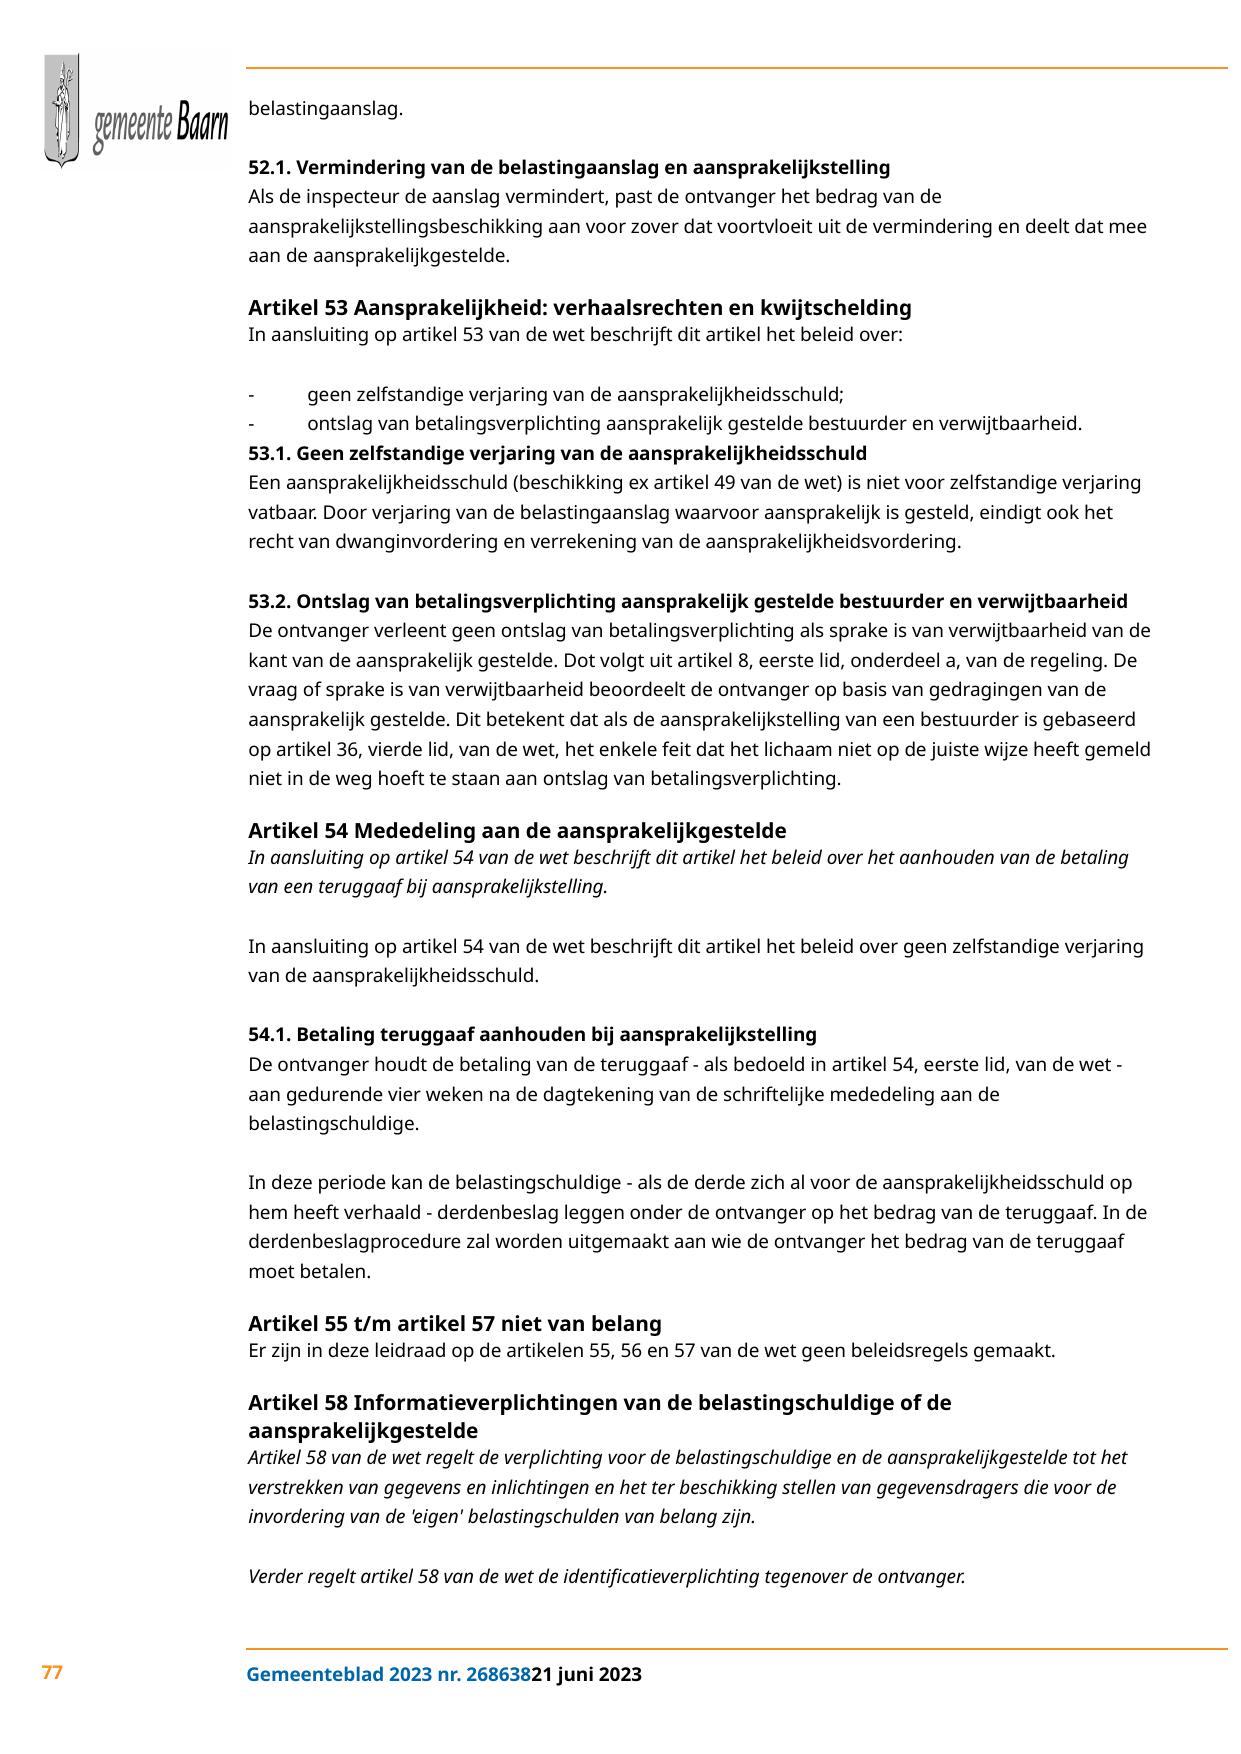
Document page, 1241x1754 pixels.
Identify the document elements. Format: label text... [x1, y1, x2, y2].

text Artikel 53 Aansprakelijkheid: verhaalsrechten en kwijtschelding [248, 293, 1152, 322]
text Artikel 58 Informatieverplichtingen van de belastingschuldige of de aansprakelijkgestelde [248, 1388, 1152, 1444]
picture [41, 47, 231, 172]
text De ontvanger houdt de betaling van de teruggaaf - als bedoeld in artikel 54, eerste lid, van de wet - aan gedurende vier weken na de dagtekening van de schriftelijke mededeling aan de belastingschuldige. [248, 1051, 1152, 1136]
list ontslag van betalingsverplichting aansprakelijk gestelde bestuurder en verwijtbaarheid. [248, 410, 1152, 436]
text In aansluiting op artikel 54 van de wet beschrijft dit artikel het beleid over geen zelfstandige verjaring van de aansprakelijkheidsschuld. [248, 933, 1152, 988]
text 52.1. Vermindering van de belastingaanslag en aansprakelijkstelling [248, 154, 1152, 180]
text Artikel 55 t/m artikel 57 niet van belang [248, 1309, 1152, 1337]
text 53.2. Ontslag van betalingsverplichting aansprakelijk gestelde bestuurder en verwijtbaarheid [248, 588, 1152, 613]
text Artikel 54 Mededeling aan de aansprakelijkgestelde [248, 816, 1152, 844]
text Verder regelt artikel 58 van de wet de identificatieverplichting tegenover de ontvanger. [248, 1563, 1152, 1588]
text Er zijn in deze leidraad op de artikelen 55, 56 en 57 van de wet geen beleidsregels gemaakt. [248, 1337, 1152, 1363]
text Artikel 58 van de wet regelt de verplichting voor de belastingschuldige en de aansprakelijkgestelde tot het verstrekken van gegevens en inlichtingen en het ter beschikking stellen van gegevensdragers die voor de invordering van de 'eigen' belastingschulden van belang zijn. [248, 1444, 1152, 1529]
text In aansluiting op artikel 53 van de wet beschrijft dit artikel het beleid over: [248, 322, 1152, 347]
text belastingaanslag. [248, 95, 1152, 121]
text Een aansprakelijkheidsschuld (beschikking ex artikel 49 van de wet) is niet voor zelfstandige verjaring vatbaar. Door verjaring van de belastingaanslag waarvoor aansprakelijk is gesteld, eindigt ook het recht van dwanginvordering en verrekening van de aansprakelijkheidsvordering. [248, 469, 1152, 554]
list geen zelfstandige verjaring van de aansprakelijkheidsschuld; [248, 381, 1152, 406]
text 54.1. Betaling teruggaaf aanhouden bij aansprakelijkstelling [248, 1022, 1152, 1047]
text 53.1. Geen zelfstandige verjaring van de aansprakelijkheidsschuld [248, 440, 1152, 466]
text De ontvanger verleent geen ontslag van betalingsverplichting als sprake is van verwijtbaarheid van de kant van de aansprakelijk gestelde. Dot volgt uit artikel 8, eerste lid, onderdeel a, van de regeling. De vraag of sprake is van verwijtbaarheid beoordeelt de ontvanger op basis van gedragingen van de aansprakelijk gestelde. Dit betekent dat als de aansprakelijkstelling van een bestuurder is gebaseerd op artikel 36, vierde lid, van de wet, het enkele feit dat het lichaam niet op de juiste wijze heeft gemeld niet in de weg hoeft te staan aan ontslag van betalingsverplichting. [248, 617, 1152, 791]
text In deze periode kan de belastingschuldige - als de derde zich al voor de aansprakelijkheidsschuld op hem heeft verhaald - derdenbeslag leggen onder de ontvanger op het bedrag van de teruggaaf. In de derdenbeslagprocedure zal worden uitgemaakt aan wie de ontvanger het bedrag van de teruggaaf moet betalen. [248, 1169, 1152, 1284]
text In aansluiting op artikel 54 van de wet beschrijft dit artikel het beleid over het aanhouden van de betaling van een teruggaaf bij aansprakelijkstelling. [248, 844, 1152, 899]
text Als de inspecteur de aanslag vermindert, past de ontvanger het bedrag van de aansprakelijkstellingsbeschikking aan voor zover dat voortvloeit uit de vermindering en deelt dat mee aan de aansprakelijkgestelde. [248, 183, 1152, 268]
